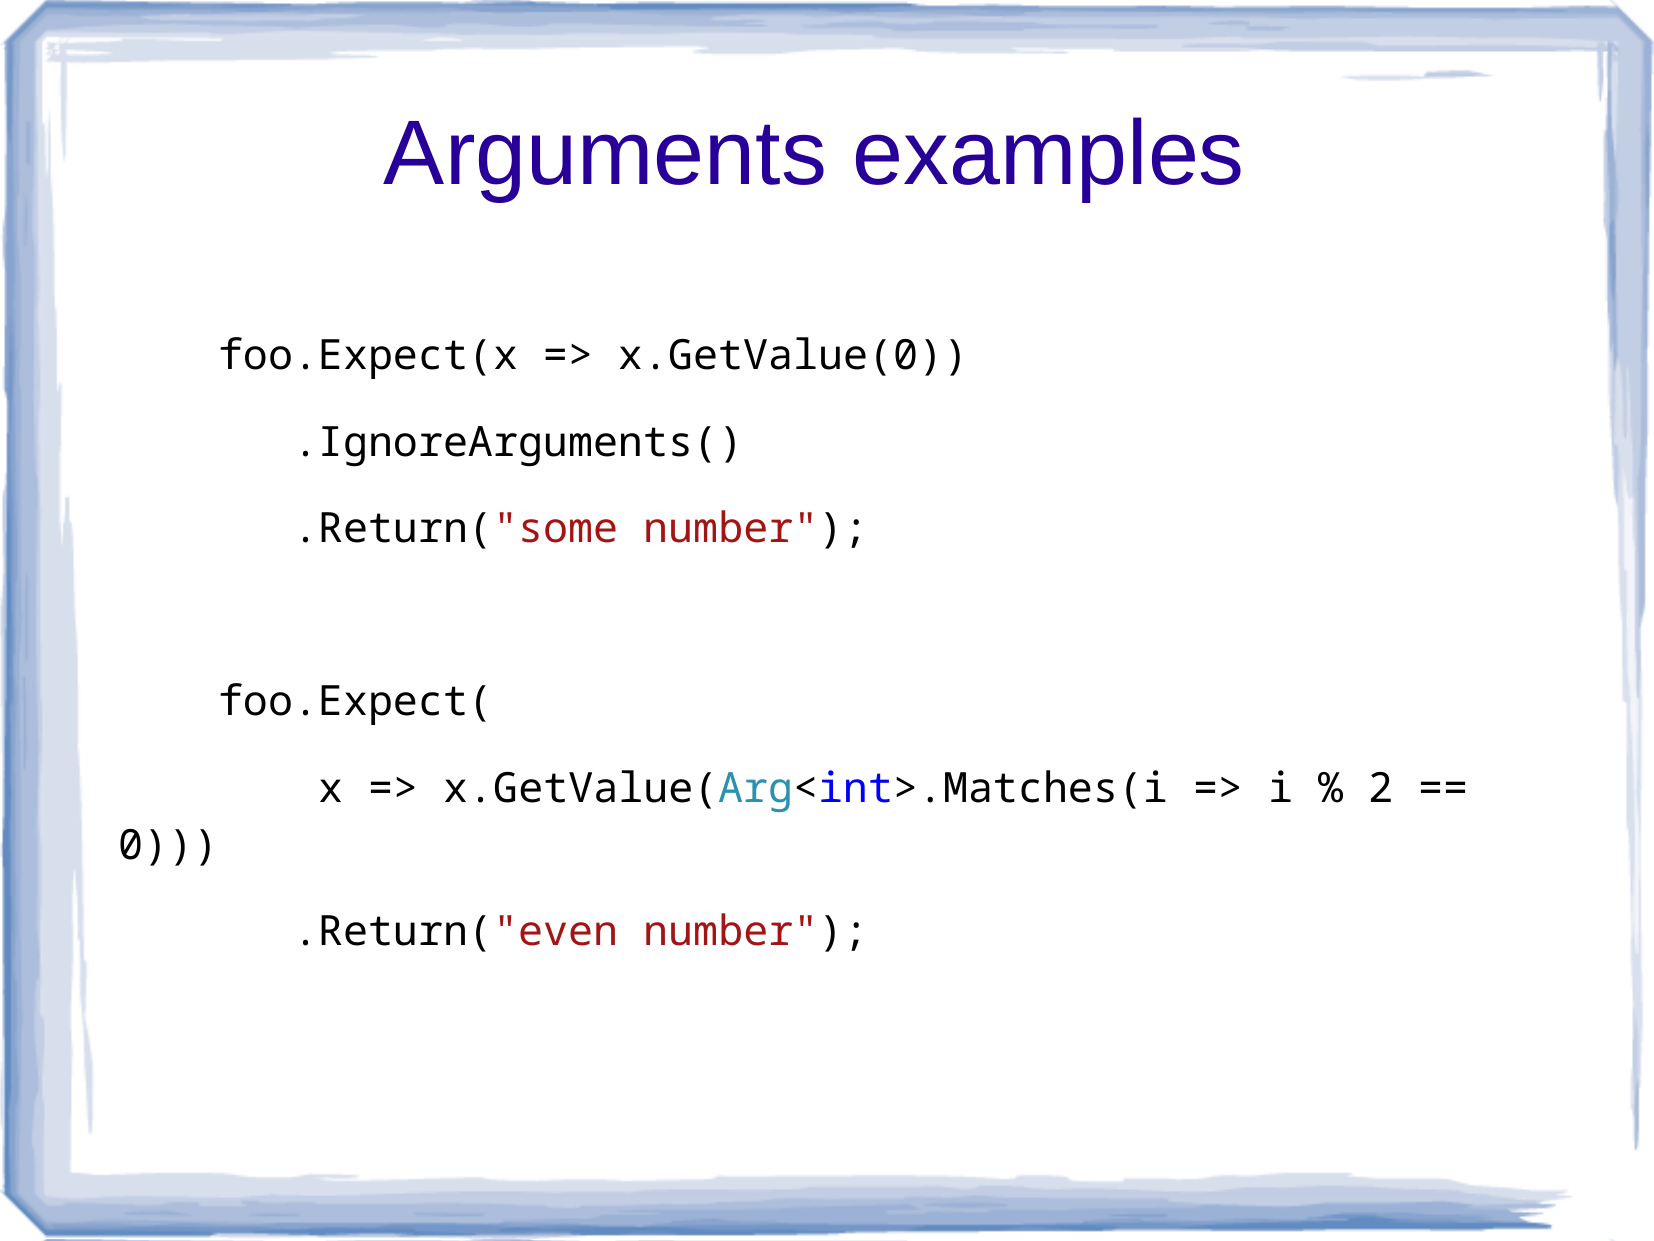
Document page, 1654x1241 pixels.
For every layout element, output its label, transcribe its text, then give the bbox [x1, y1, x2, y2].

title Arguments examples [82, 49, 1571, 257]
list foo.Expect(x => x.GetValue(0)) .IgnoreArguments() .Return("some number"); foo.Expect( x => x.GetValue(Arg<int>.Matches(i => i % 2 == 0))) .Return("even number"); [118, 324, 1571, 1144]
picture [0, 0, 1654, 1241]
